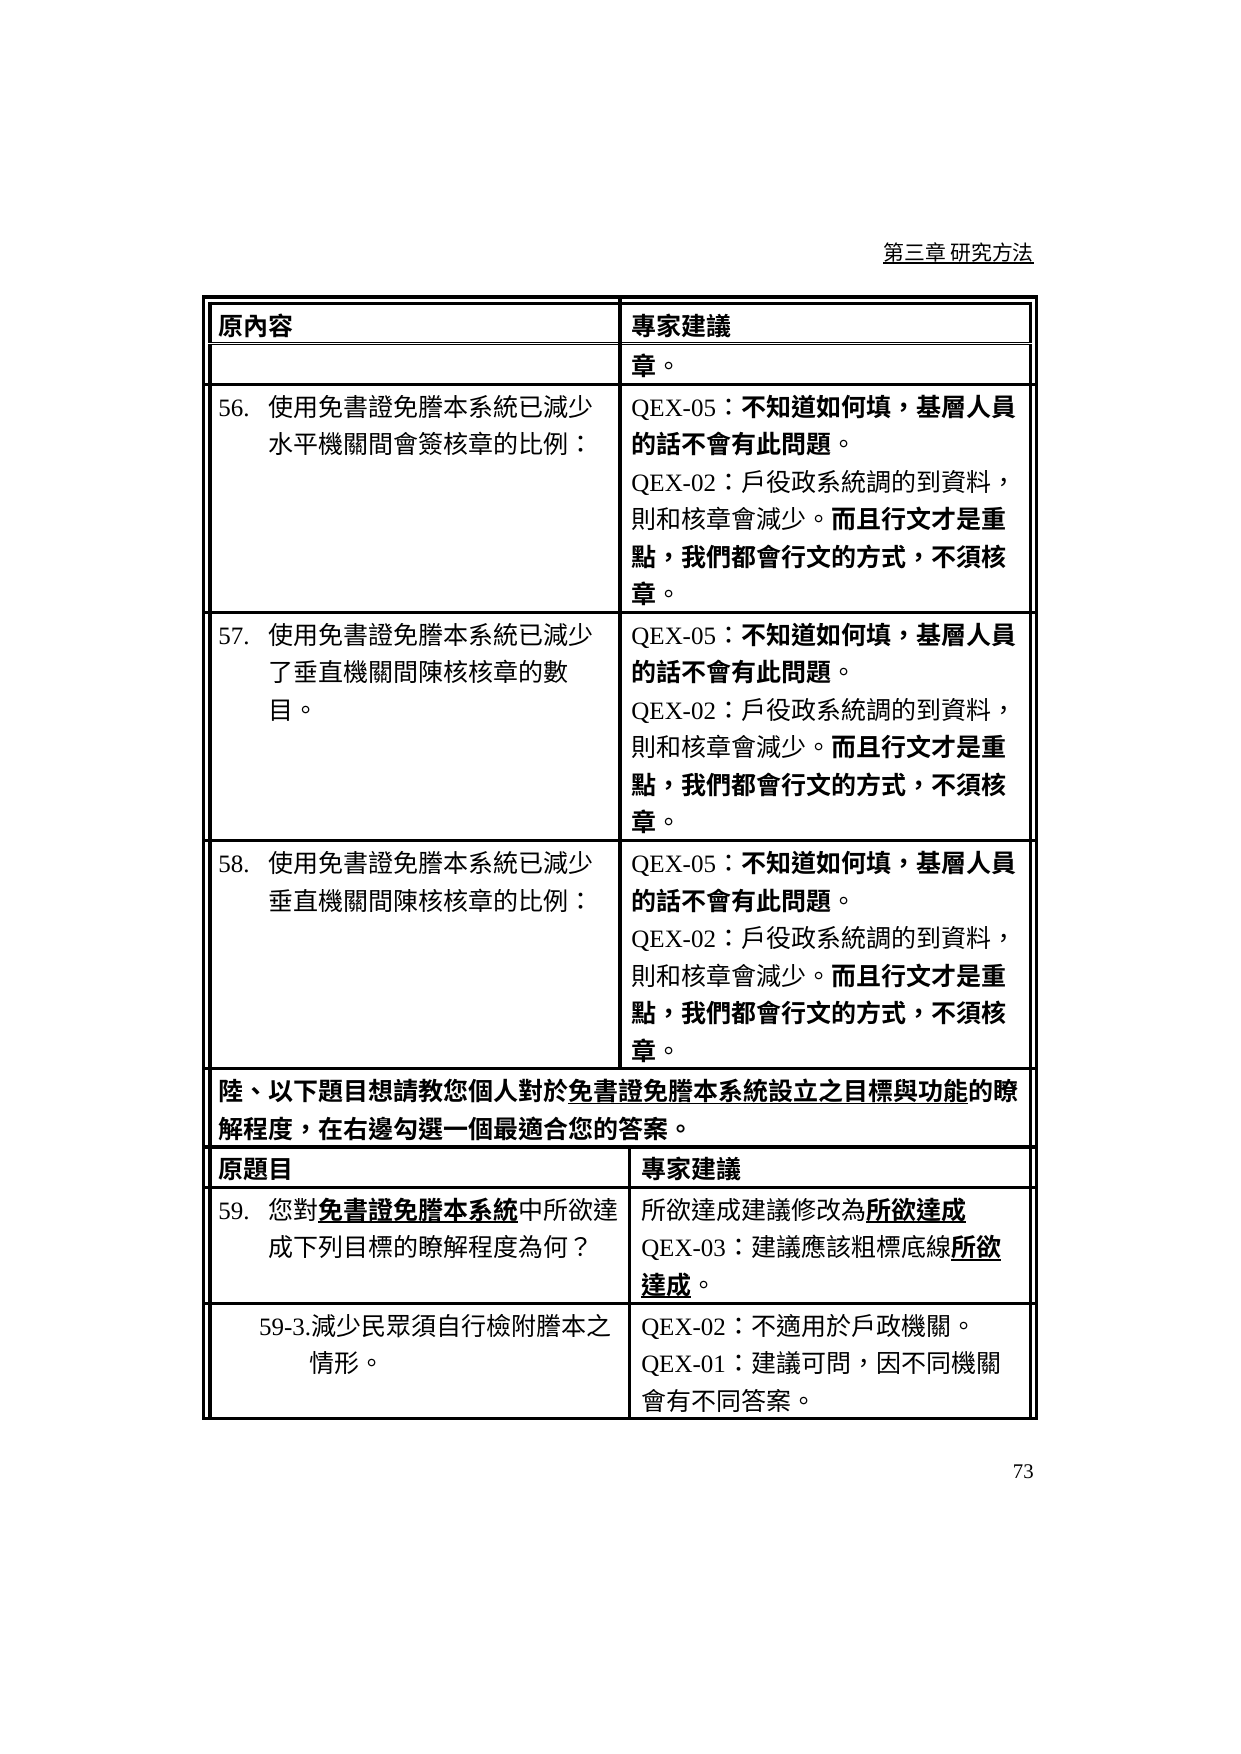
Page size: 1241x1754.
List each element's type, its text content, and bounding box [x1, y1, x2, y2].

table_cell QEX-05：不知道如何填，基層人員的話不會有此問題。 QEX-02：戶役政系統調的到資料，則和核章會減少。而且行文才是重點，我們都會行文的方式，不須核章。 [622, 614, 1029, 839]
table_cell 您對免書證免謄本系統中所欲達成下列目標的瞭解程度為何？ [212, 1189, 628, 1302]
table_cell 所欲達成建議修改為所欲達成 QEX-03：建議應該粗標底線所欲達成。 [631, 1189, 1029, 1302]
table_cell 專家建議 [631, 1149, 1029, 1186]
table_cell QEX-02：不適用於戶政機關。 QEX-01：建議可問，因不同機關會有不同答案。 [631, 1305, 1029, 1417]
table_cell 章。 [622, 345, 1029, 383]
table_cell 減少民眾須自行檢附謄本之情形。 [212, 1305, 628, 1417]
table_cell QEX-05：不知道如何填，基層人員的話不會有此問題。 QEX-02：戶役政系統調的到資料，則和核章會減少。而且行文才是重點，我們都會行文的方式，不須核章。 [622, 386, 1029, 611]
table_cell 原題目 [212, 1149, 628, 1186]
table_cell 使用免書證免謄本系統已減少了垂直機關間陳核核章的數目。 [212, 614, 618, 839]
table_cell 陸、以下題目想請教您個人對於免書證免謄本系統設立之目標與功能的瞭解程度，在右邊勾選一個最適合您的答案。 [212, 1070, 1029, 1145]
table_cell [212, 345, 618, 383]
table_cell 使用免書證免謄本系統已減少垂直機關間陳核核章的比例： [212, 842, 618, 1067]
table_cell QEX-05：不知道如何填，基層人員的話不會有此問題。 QEX-02：戶役政系統調的到資料，則和核章會減少。而且行文才是重點，我們都會行文的方式，不須核章。 [622, 842, 1029, 1067]
table_cell 使用免書證免謄本系統已減少水平機關間會簽核章的比例： [212, 386, 618, 611]
table_header 專家建議 [622, 299, 1033, 342]
table_header 原內容 [207, 299, 618, 342]
